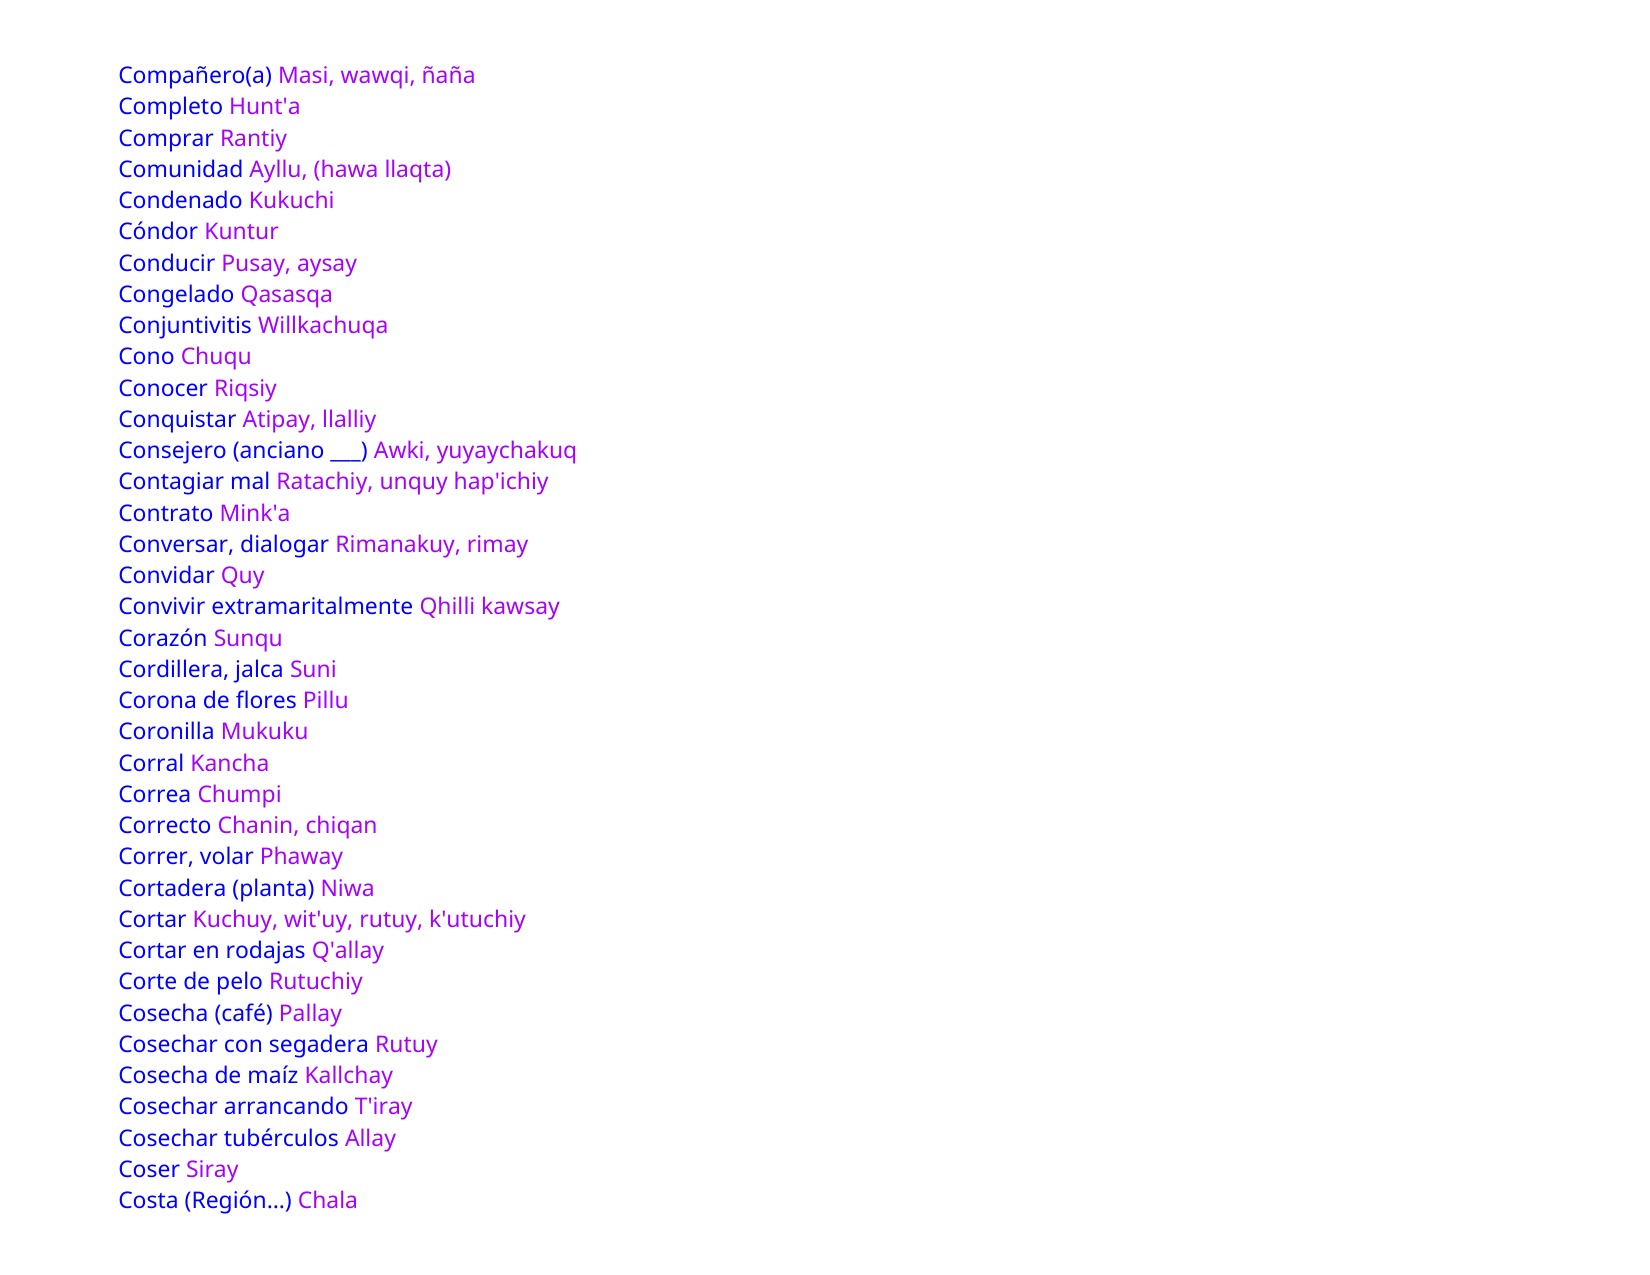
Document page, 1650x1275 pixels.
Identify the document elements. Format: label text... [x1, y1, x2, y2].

text Convivir extramaritalmente Qhilli kawsay [118, 590, 1591, 622]
text Cosechar con segadera Rutuy [118, 1028, 1591, 1059]
text Correr, volar Phaway [118, 840, 1591, 872]
text Corral Kancha [118, 747, 1591, 778]
text Correa Chumpi [118, 778, 1591, 809]
text Compañero(a) Masi, wawqi, ñaña [118, 59, 1591, 90]
text Cosechar arrancando T'iray [118, 1090, 1591, 1122]
text Conducir Pusay, aysay [118, 247, 1591, 278]
text Comprar Rantiy [118, 122, 1591, 153]
text Completo Hunt'a [118, 90, 1591, 122]
text Cosecha de maíz Kallchay [118, 1059, 1591, 1090]
text Cortadera (planta) Niwa [118, 872, 1591, 903]
text Convidar Quy [118, 559, 1591, 590]
text Cono Chuqu [118, 340, 1591, 372]
text Coser Siray [118, 1153, 1591, 1184]
text Corazón Sunqu [118, 622, 1591, 653]
text Cosechar tubérculos Allay [118, 1122, 1591, 1153]
text Cordillera, jalca Suni [118, 653, 1591, 684]
text Congelado Qasasqa [118, 278, 1591, 309]
text Comunidad Ayllu, (hawa llaqta) [118, 153, 1591, 184]
text Condenado Kukuchi [118, 184, 1591, 215]
text Cortar en rodajas Q'allay [118, 934, 1591, 965]
text Contagiar mal Ratachiy, unquy hap'ichiy [118, 465, 1591, 497]
text Conocer Riqsiy [118, 372, 1591, 403]
text Contrato Mink'a [118, 497, 1591, 528]
text Cortar Kuchuy, wit'uy, rutuy, k'utuchiy [118, 903, 1591, 934]
text Cóndor Kuntur [118, 215, 1591, 247]
text Conquistar Atipay, llalliy [118, 403, 1591, 434]
text Cosecha (café) Pallay [118, 997, 1591, 1028]
text Costa (Región…) Chala [118, 1184, 1591, 1215]
text Conversar, dialogar Rimanakuy, rimay [118, 528, 1591, 559]
text Corte de pelo Rutuchiy [118, 965, 1591, 997]
text Corona de flores Pillu [118, 684, 1591, 715]
text Consejero (anciano ___) Awki, yuyaychakuq [118, 434, 1591, 465]
text Conjuntivitis Willkachuqa [118, 309, 1591, 340]
text Correcto Chanin, chiqan [118, 809, 1591, 840]
text Coronilla Mukuku [118, 715, 1591, 747]
